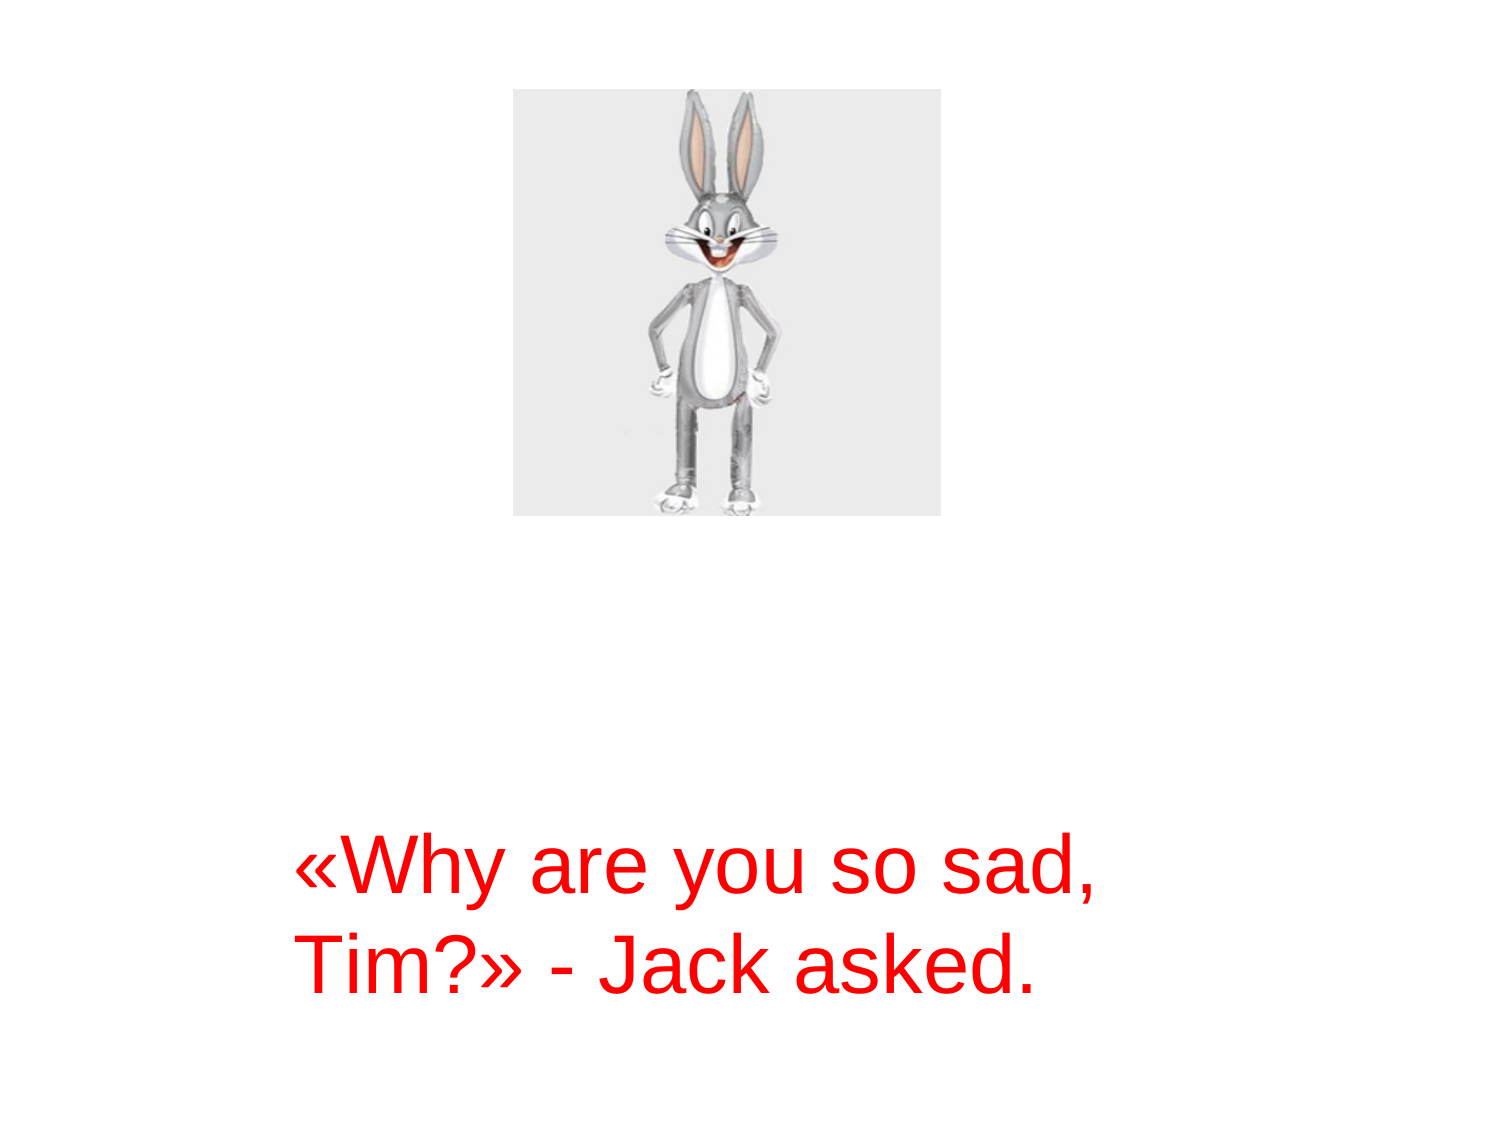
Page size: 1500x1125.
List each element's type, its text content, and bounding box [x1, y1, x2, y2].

picture [513, 90, 941, 516]
list «Why are you so sad, Tim?» - Jack asked. [294, 810, 1195, 1125]
